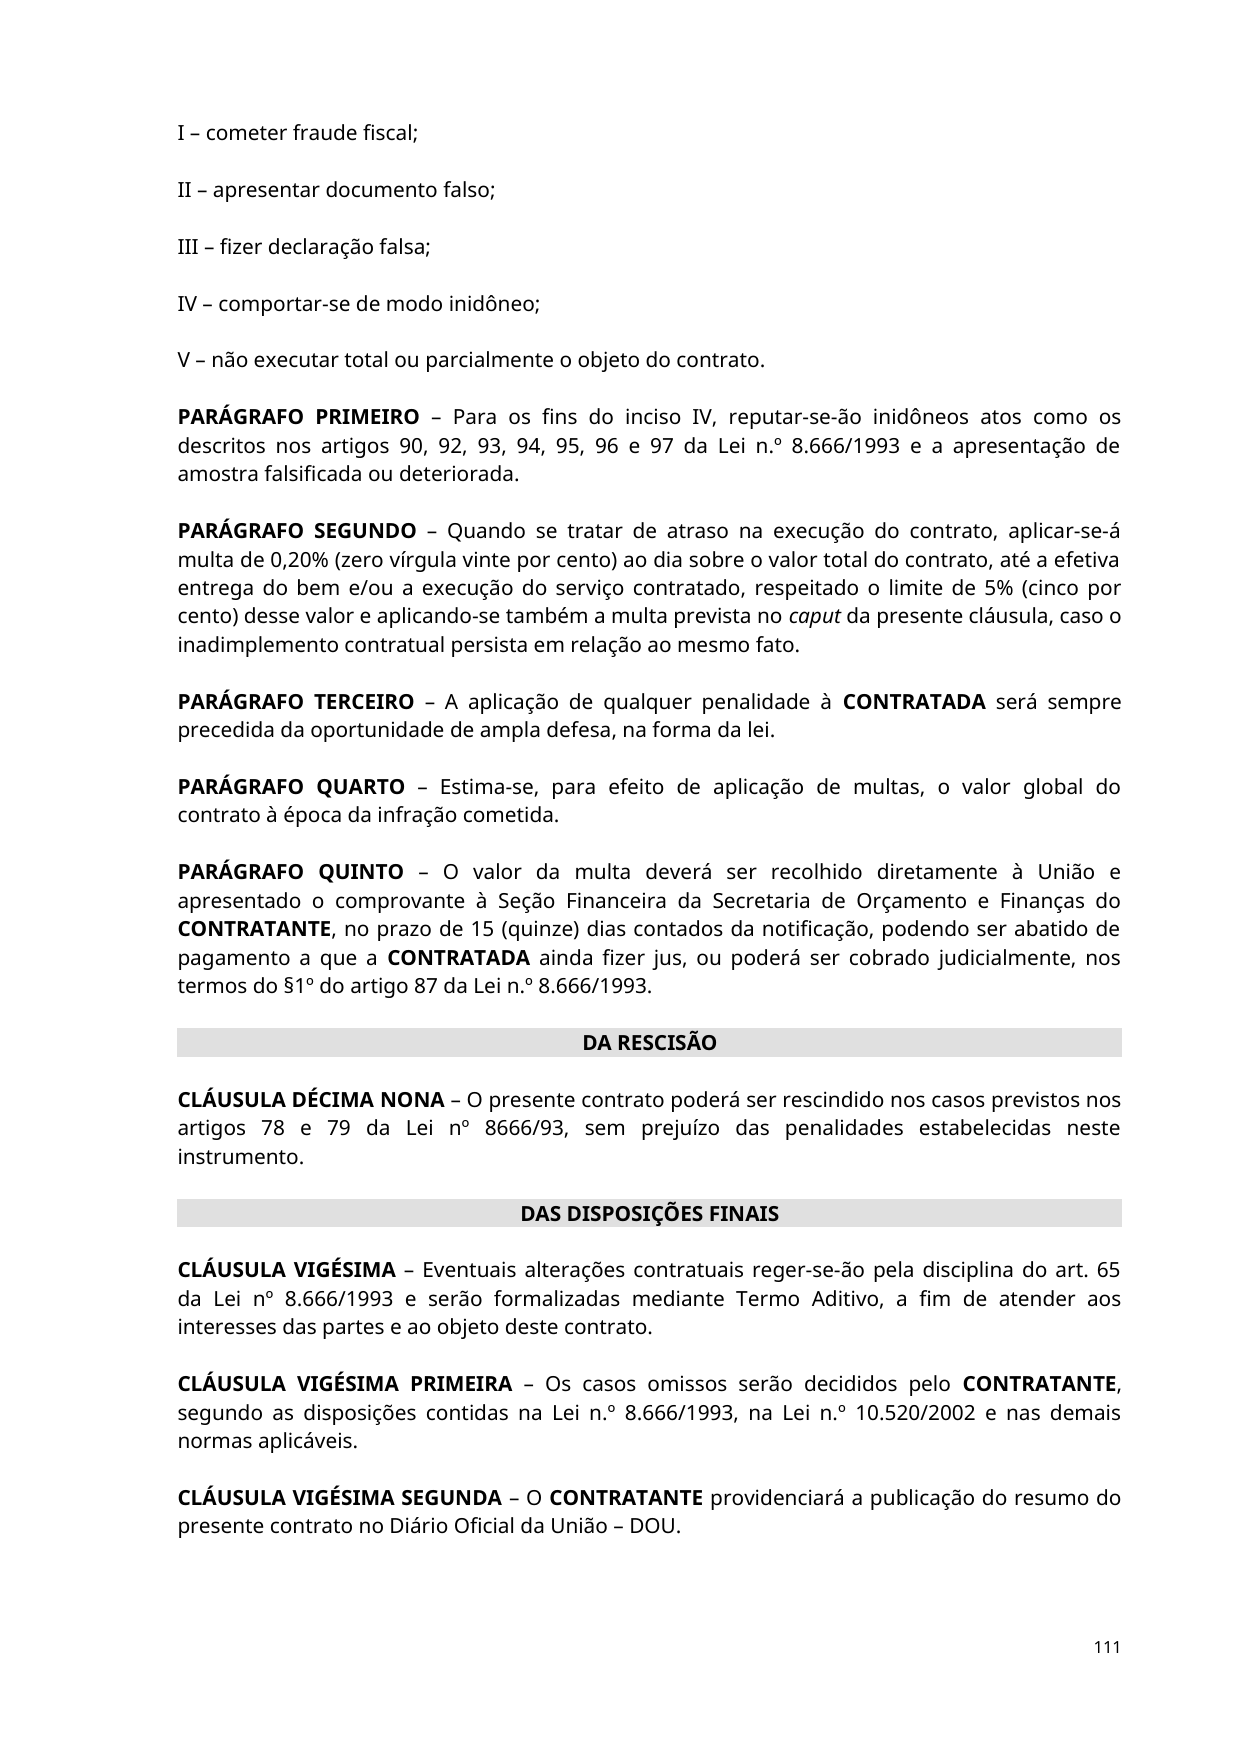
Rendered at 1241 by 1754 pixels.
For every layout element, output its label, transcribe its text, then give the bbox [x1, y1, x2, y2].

text IV – comportar-se de modo inidôneo; [177, 289, 1122, 317]
text PARÁGRAFO QUINTO – O valor da multa deverá ser recolhido diretamente à União e apresentado o comprovante à Seção Financeira da Secretaria de Orçamento e Finanças do CONTRATANTE, no prazo de 15 (quinze) dias contados da notificação, podendo ser abatido de pagamento a que a CONTRATADA ainda fizer jus, ou poderá ser cobrado judicialmente, nos termos do §1º do artigo 87 da Lei n.º 8.666/1993. [177, 857, 1122, 1000]
subtitle DA RESCISÃO [177, 1028, 1122, 1057]
text PARÁGRAFO QUARTO – Estima-se, para efeito de aplicação de multas, o valor global do contrato à época da infração cometida. [177, 772, 1122, 829]
text II – apresentar documento falso; [177, 175, 1122, 203]
text CLÁUSULA VIGÉSIMA – Eventuais alterações contratuais reger-se-ão pela disciplina do art. 65 da Lei nº 8.666/1993 e serão formalizadas mediante Termo Aditivo, a fim de atender aos interesses das partes e ao objeto deste contrato. [177, 1256, 1122, 1341]
text V – não executar total ou parcialmente o objeto do contrato. [177, 346, 1122, 374]
text PARÁGRAFO SEGUNDO – Quando se tratar de atraso na execução do contrato, aplicar-se-á multa de 0,20% (zero vírgula vinte por cento) ao dia sobre o valor total do contrato, até a efetiva entrega do bem e/ou a execução do serviço contratado, respeitado o limite de 5% (cinco por cento) desse valor e aplicando-se também a multa prevista no caput da presente cláusula, caso o inadimplemento contratual persista em relação ao mesmo fato. [177, 516, 1122, 658]
text CLÁUSULA VIGÉSIMA SEGUNDA – O CONTRATANTE providenciará a publicação do resumo do presente contrato no Diário Oficial da União – DOU. [177, 1483, 1122, 1540]
text I – cometer fraude fiscal; [177, 118, 1122, 147]
text CLÁUSULA DÉCIMA NONA – O presente contrato poderá ser rescindido nos casos previstos nos artigos 78 e 79 da Lei nº 8666/93, sem prejuízo das penalidades estabelecidas neste instrumento. [177, 1085, 1122, 1170]
subtitle DAS DISPOSIÇÕES FINAIS [177, 1199, 1122, 1227]
text PARÁGRAFO TERCEIRO – A aplicação de qualquer penalidade à CONTRATADA será sempre precedida da oportunidade de ampla defesa, na forma da lei. [177, 687, 1122, 744]
text III – fizer declaração falsa; [177, 232, 1122, 260]
text CLÁUSULA VIGÉSIMA PRIMEIRA – Os casos omissos serão decididos pelo CONTRATANTE, segundo as disposições contidas na Lei n.º 8.666/1993, na Lei n.º 10.520/2002 e nas demais normas aplicáveis. [177, 1369, 1122, 1455]
text PARÁGRAFO PRIMEIRO – Para os fins do inciso IV, reputar-se-ão inidôneos atos como os descritos nos artigos 90, 92, 93, 94, 95, 96 e 97 da Lei n.º 8.666/1993 e a apresentação de amostra falsificada ou deteriorada. [177, 402, 1122, 488]
